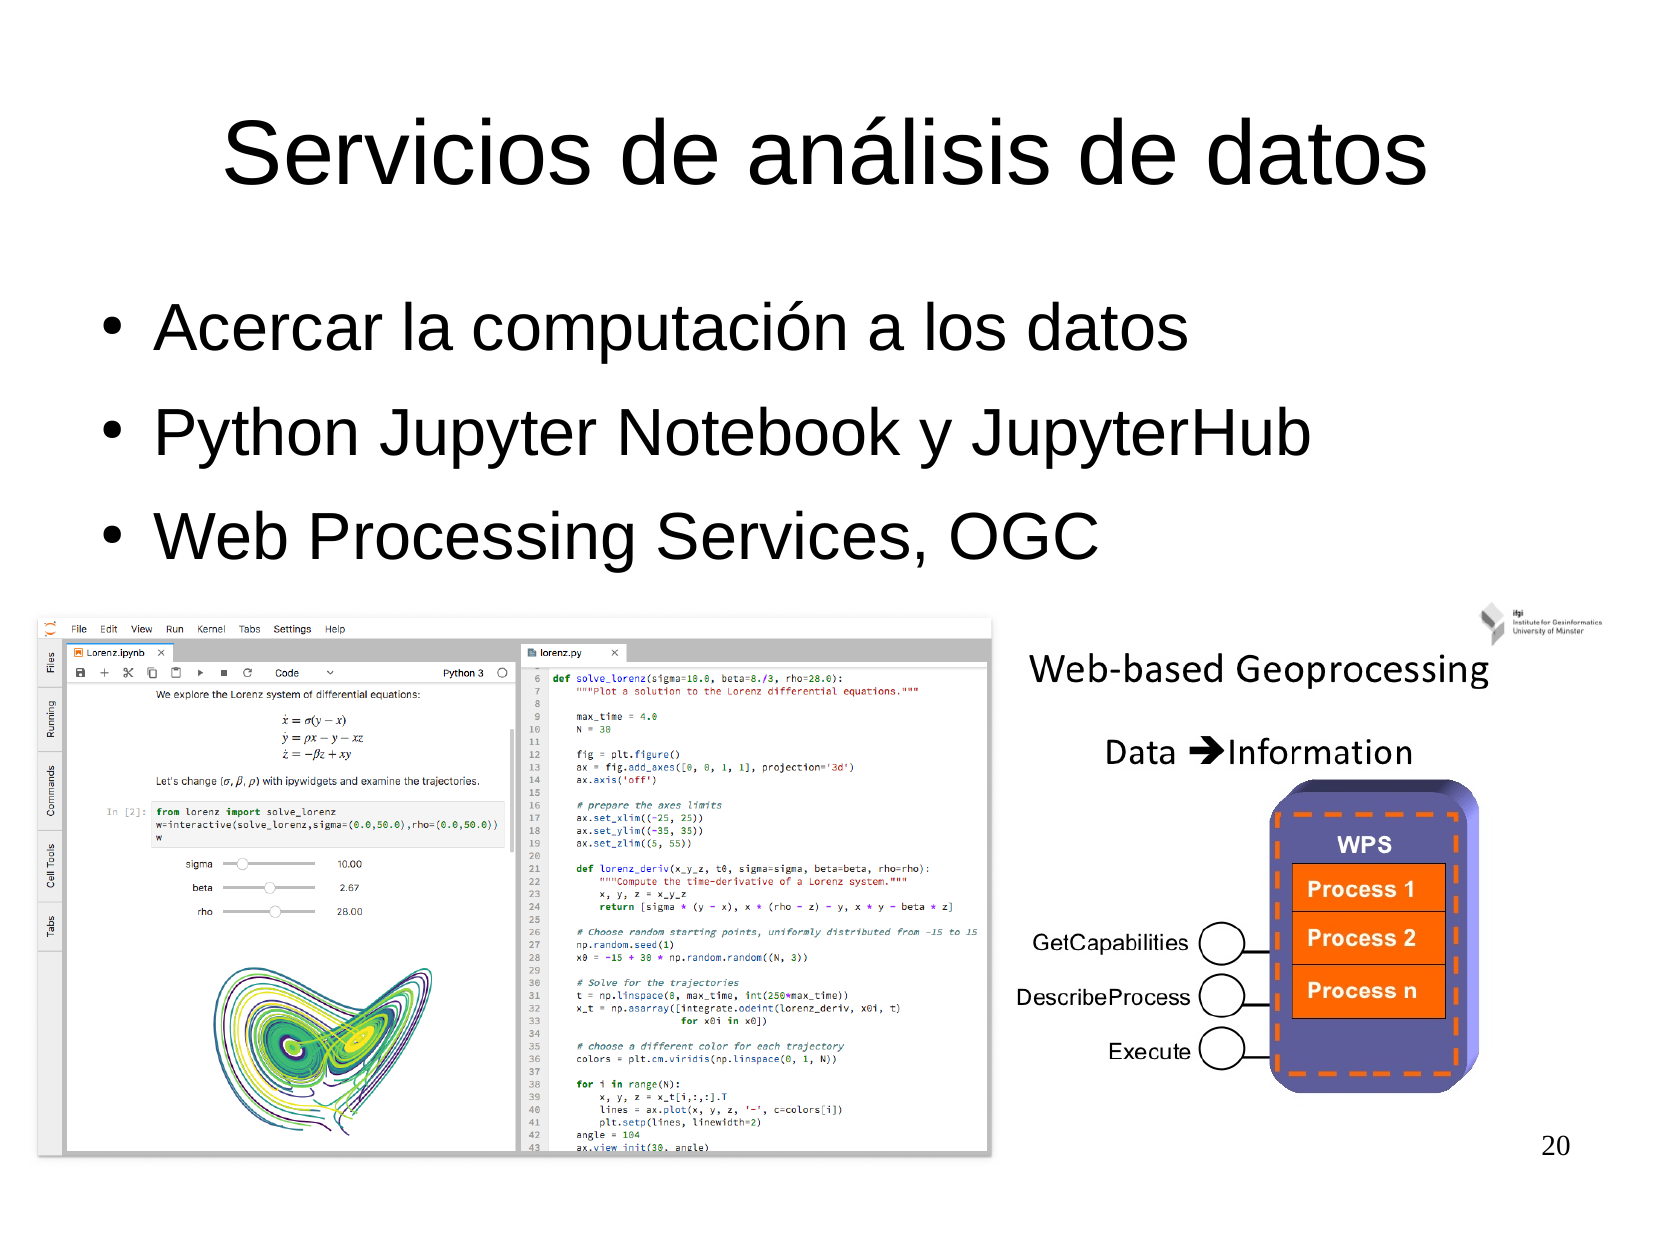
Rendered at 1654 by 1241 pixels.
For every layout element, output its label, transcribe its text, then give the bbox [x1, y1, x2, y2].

list Acercar la computación a los datos Python Jupyter Notebook y JupyterHub Web Processing Services, OGC [82, 290, 1571, 1010]
title Servicios de análisis de datos [82, 49, 1571, 257]
picture [23, 602, 1607, 1170]
